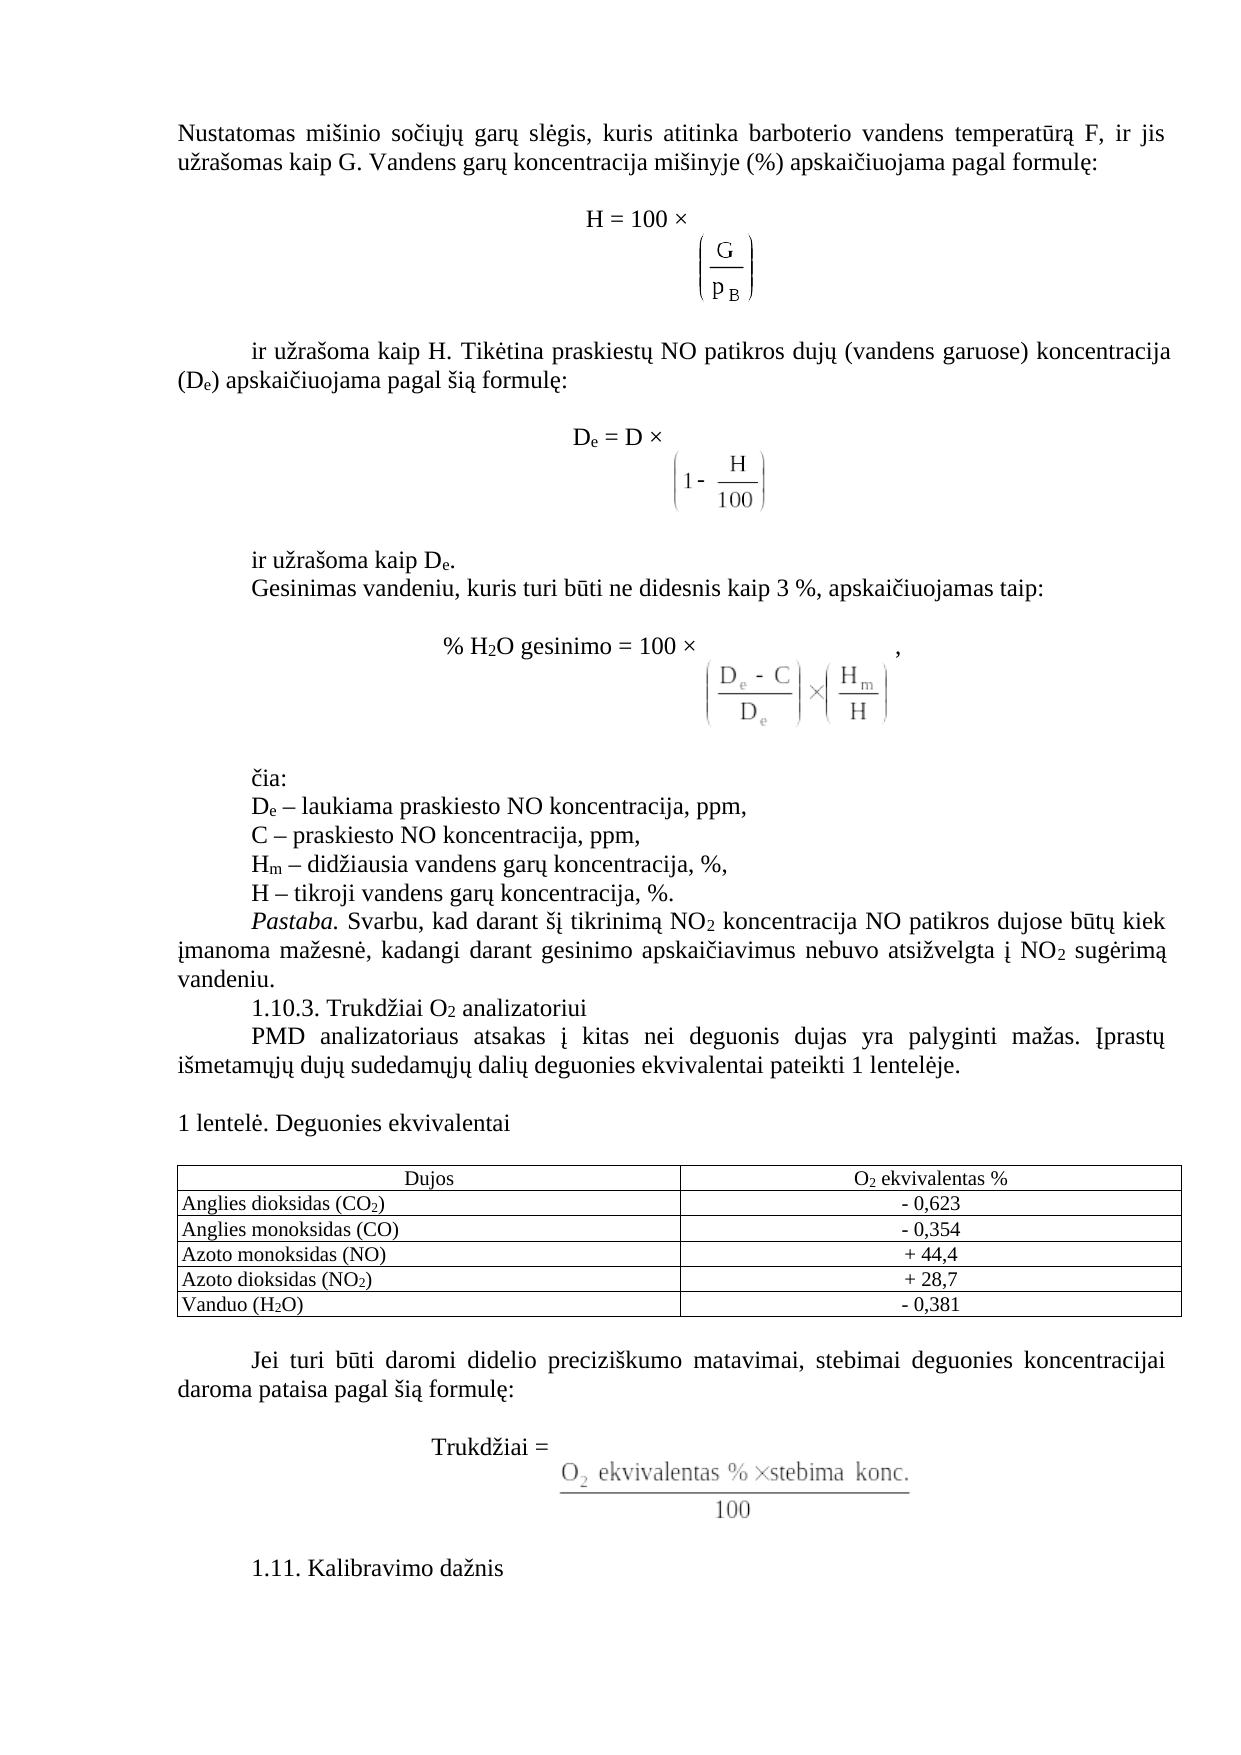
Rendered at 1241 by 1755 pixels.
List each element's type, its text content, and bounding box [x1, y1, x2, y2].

text 1 lentelė. Deguonies ekvivalentai [177, 1108, 1166, 1136]
text Trukdžiai = [177, 1432, 1166, 1524]
text 1.10.3. Trukdžiai O2 analizatoriui [177, 993, 1166, 1021]
text 1.11. Kalibravimo dažnis [177, 1553, 1166, 1582]
table_cell Azoto dioksidas (NO2) [178, 1267, 680, 1291]
text ir užrašoma kaip De. [177, 545, 1166, 573]
table_cell Anglies dioksidas (CO2) [178, 1191, 680, 1215]
table_header O2 ekvivalentas % [681, 1166, 1181, 1190]
text Pastaba. Svarbu, kad darant šį tikrinimą NO2 koncentracija NO patikros dujose būtų kiek įmanoma mažesnė, kadangi darant gesinimo apskaičiavimus nebuvo atsižvelgta į NO2 sugėrimą vandeniu. [177, 906, 1166, 993]
text PMD analizatoriaus atsakas į kitas nei deguonis dujas yra palyginti mažas. Įprastų išmetamųjų dujų sudedamųjų dalių deguonies ekvivalentai pateikti 1 lentelėje. [177, 1021, 1166, 1079]
text ir užrašoma kaip H. Tikėtina praskiestų NO patikros dujų (vandens garuose) koncentracija (De) apskaičiuojama pagal šią formulę: [177, 336, 1172, 393]
table_cell - 0,623 [681, 1191, 1181, 1215]
table_cell - 0,354 [681, 1216, 1181, 1241]
text H – tikroji vandens garų koncentracija, %. [177, 878, 1166, 906]
table_cell + 44,4 [681, 1242, 1181, 1266]
table_header Dujos [178, 1166, 680, 1190]
text Nustatomas mišinio sočiųjų garų slėgis, kuris atitinka barboterio vandens temperatūrą F, ir jis užrašomas kaip G. Vandens garų koncentracija mišinyje (%) apskaičiuojama pagal formulę: [177, 118, 1166, 176]
text % H2O gesinimo = 100 × , [177, 631, 1166, 734]
table_cell Vanduo (H2O) [178, 1292, 680, 1316]
text Jei turi būti daromi didelio preciziškumo matavimai, stebimai deguonies koncentracijai daroma pataisa pagal šią formulę: [177, 1346, 1166, 1403]
table_cell - 0,381 [681, 1292, 1181, 1316]
text H = 100 × [177, 204, 1166, 307]
text De = D × [177, 422, 1166, 516]
text C – praskiesto NO koncentracija, ppm, [177, 820, 1166, 849]
table_cell Anglies monoksidas (CO) [178, 1216, 680, 1241]
text čia: [177, 763, 1166, 791]
table_cell + 28,7 [681, 1267, 1181, 1291]
table_cell Azoto monoksidas (NO) [178, 1242, 680, 1266]
text Hm – didžiausia vandens garų koncentracija, %, [177, 849, 1166, 878]
text De – laukiama praskiesto NO koncentracija, ppm, [177, 791, 1166, 820]
text Gesinimas vandeniu, kuris turi būti ne didesnis kaip 3 %, apskaičiuojamas taip: [177, 573, 1166, 602]
